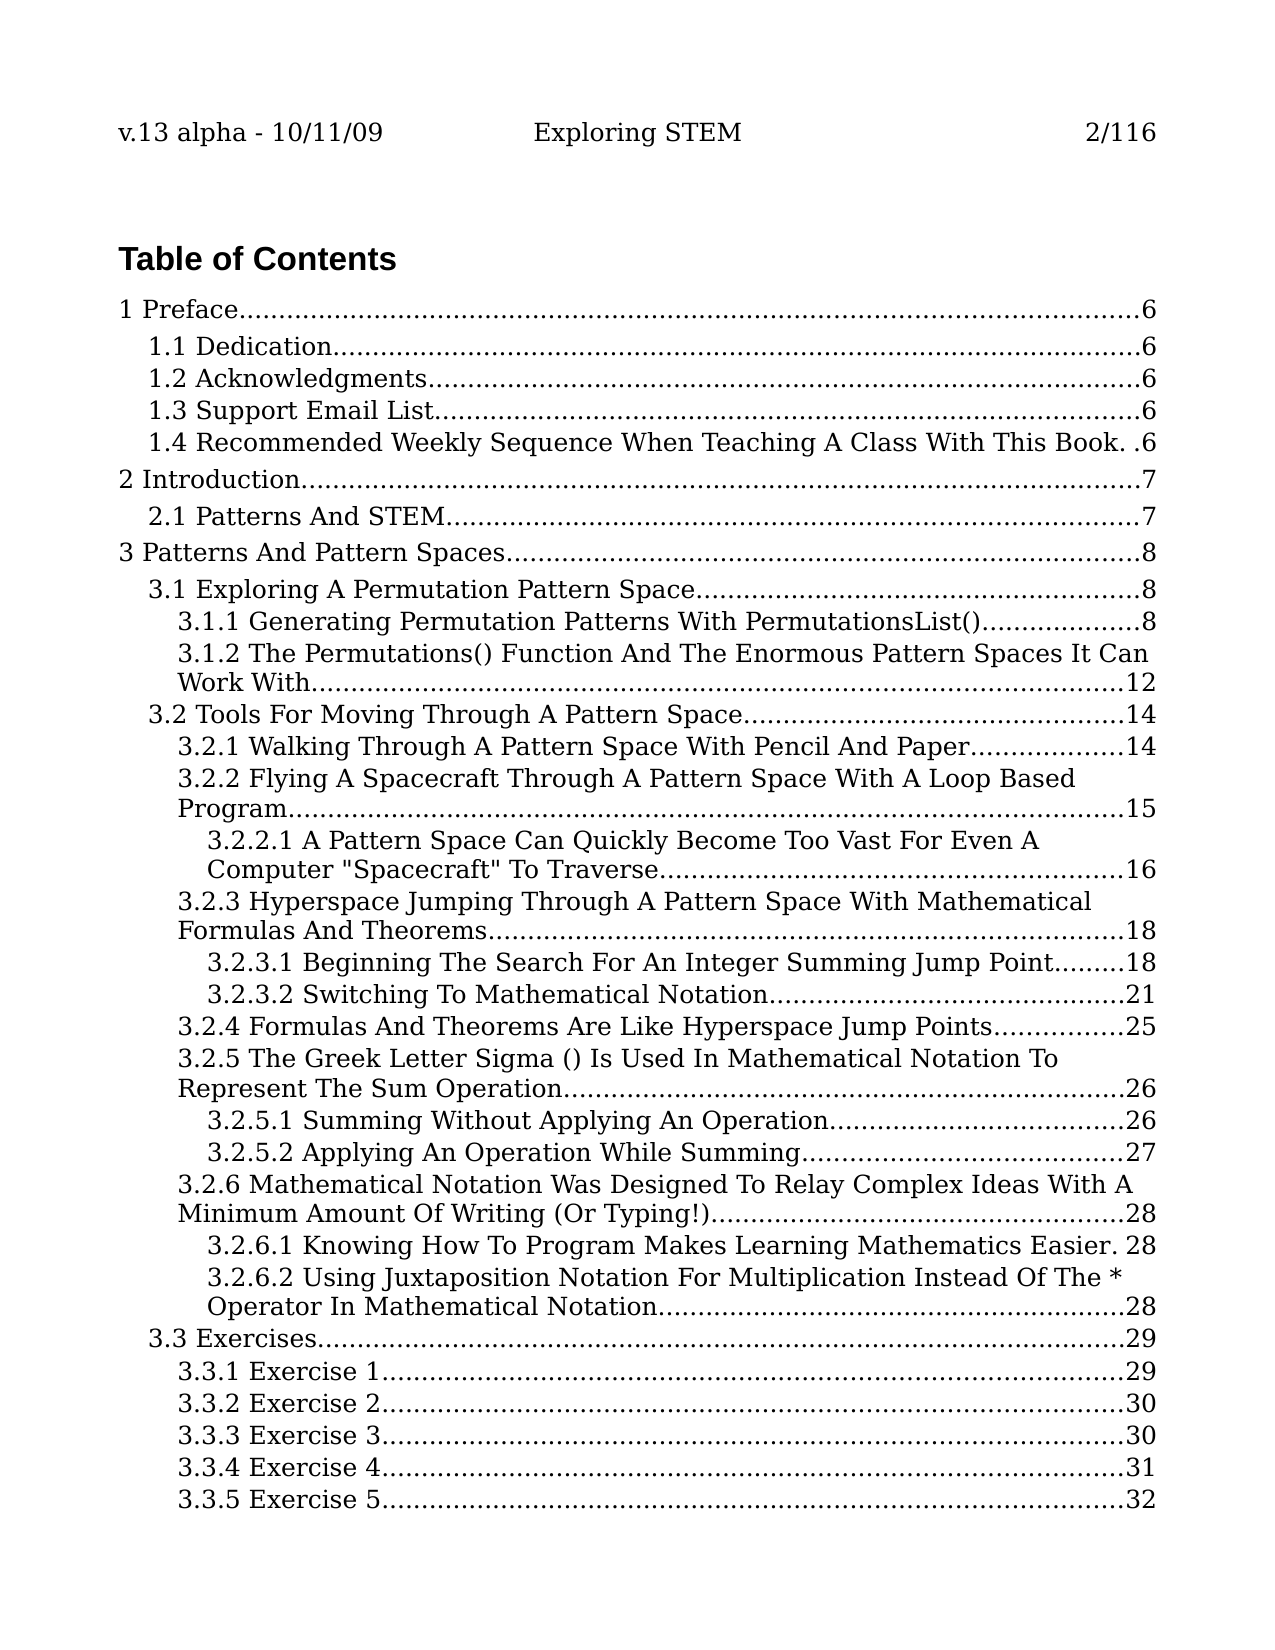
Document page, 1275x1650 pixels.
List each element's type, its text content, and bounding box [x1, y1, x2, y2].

text 3.3.5 Exercise 5 32 [177, 1485, 1157, 1514]
text 3.1.1 Generating Permutation Patterns With PermutationsList() 8 [177, 607, 1157, 636]
text 3.3.2 Exercise 2 30 [177, 1389, 1157, 1418]
text 3.2.5.2 Applying An Operation While Summing 27 [207, 1138, 1157, 1167]
text 3.1 Exploring A Permutation Pattern Space 8 [148, 575, 1157, 604]
text 1.3 Support Email List 6 [148, 396, 1157, 425]
text 1.2 Acknowledgments 6 [148, 364, 1157, 393]
text 2.1 Patterns And STEM 7 [148, 502, 1157, 531]
text 3.2.3 Hyperspace Jumping Through A Pattern Space With Mathematical Formulas And Theorems 18 [177, 887, 1157, 945]
text 3.2.5.1 Summing Without Applying An Operation 26 [207, 1106, 1157, 1135]
text 3.2.4 Formulas And Theorems Are Like Hyperspace Jump Points 25 [177, 1012, 1157, 1042]
text 3.3 Exercises 29 [148, 1324, 1157, 1354]
subtitle Table of Contents [118, 239, 1157, 277]
text 3.2.5 The Greek Letter Sigma () Is Used In Mathematical Notation To Represent The Sum Operation 26 [177, 1044, 1157, 1103]
text 3.2.2.1 A Pattern Space Can Quickly Become Too Vast For Even A Computer "Spacecraft" To Traverse 16 [207, 826, 1157, 884]
text 3 Patterns And Pattern Spaces 8 [118, 538, 1157, 567]
text 3.2.6.1 Knowing How To Program Makes Learning Mathematics Easier 28 [207, 1231, 1157, 1260]
text 3.2.6 Mathematical Notation Was Designed To Relay Complex Ideas With A Minimum Amount Of Writing (Or Typing!) 28 [177, 1170, 1157, 1228]
text 1 Preface 6 [118, 295, 1157, 324]
text 1.4 Recommended Weekly Sequence When Teaching A Class With This Book 6 [148, 428, 1157, 457]
text 2 Introduction 7 [118, 465, 1157, 494]
text 3.3.3 Exercise 3 30 [177, 1421, 1157, 1450]
text 3.1.2 The Permutations() Function And The Enormous Pattern Spaces It Can Work With 12 [177, 639, 1157, 697]
text 3.3.4 Exercise 4 31 [177, 1453, 1157, 1482]
text 3.2.3.2 Switching To Mathematical Notation 21 [207, 980, 1157, 1009]
text 3.2.6.2 Using Juxtaposition Notation For Multiplication Instead Of The * Operator In Mathematical Notation 28 [207, 1263, 1157, 1322]
text 3.3.1 Exercise 1 29 [177, 1357, 1157, 1386]
text 3.2 Tools For Moving Through A Pattern Space 14 [148, 700, 1157, 729]
text 3.2.2 Flying A Spacecraft Through A Pattern Space With A Loop Based Program 15 [177, 764, 1157, 823]
text 1.1 Dedication 6 [148, 332, 1157, 361]
text 3.2.1 Walking Through A Pattern Space With Pencil And Paper 14 [177, 732, 1157, 762]
text 3.2.3.1 Beginning The Search For An Integer Summing Jump Point 18 [207, 948, 1157, 977]
